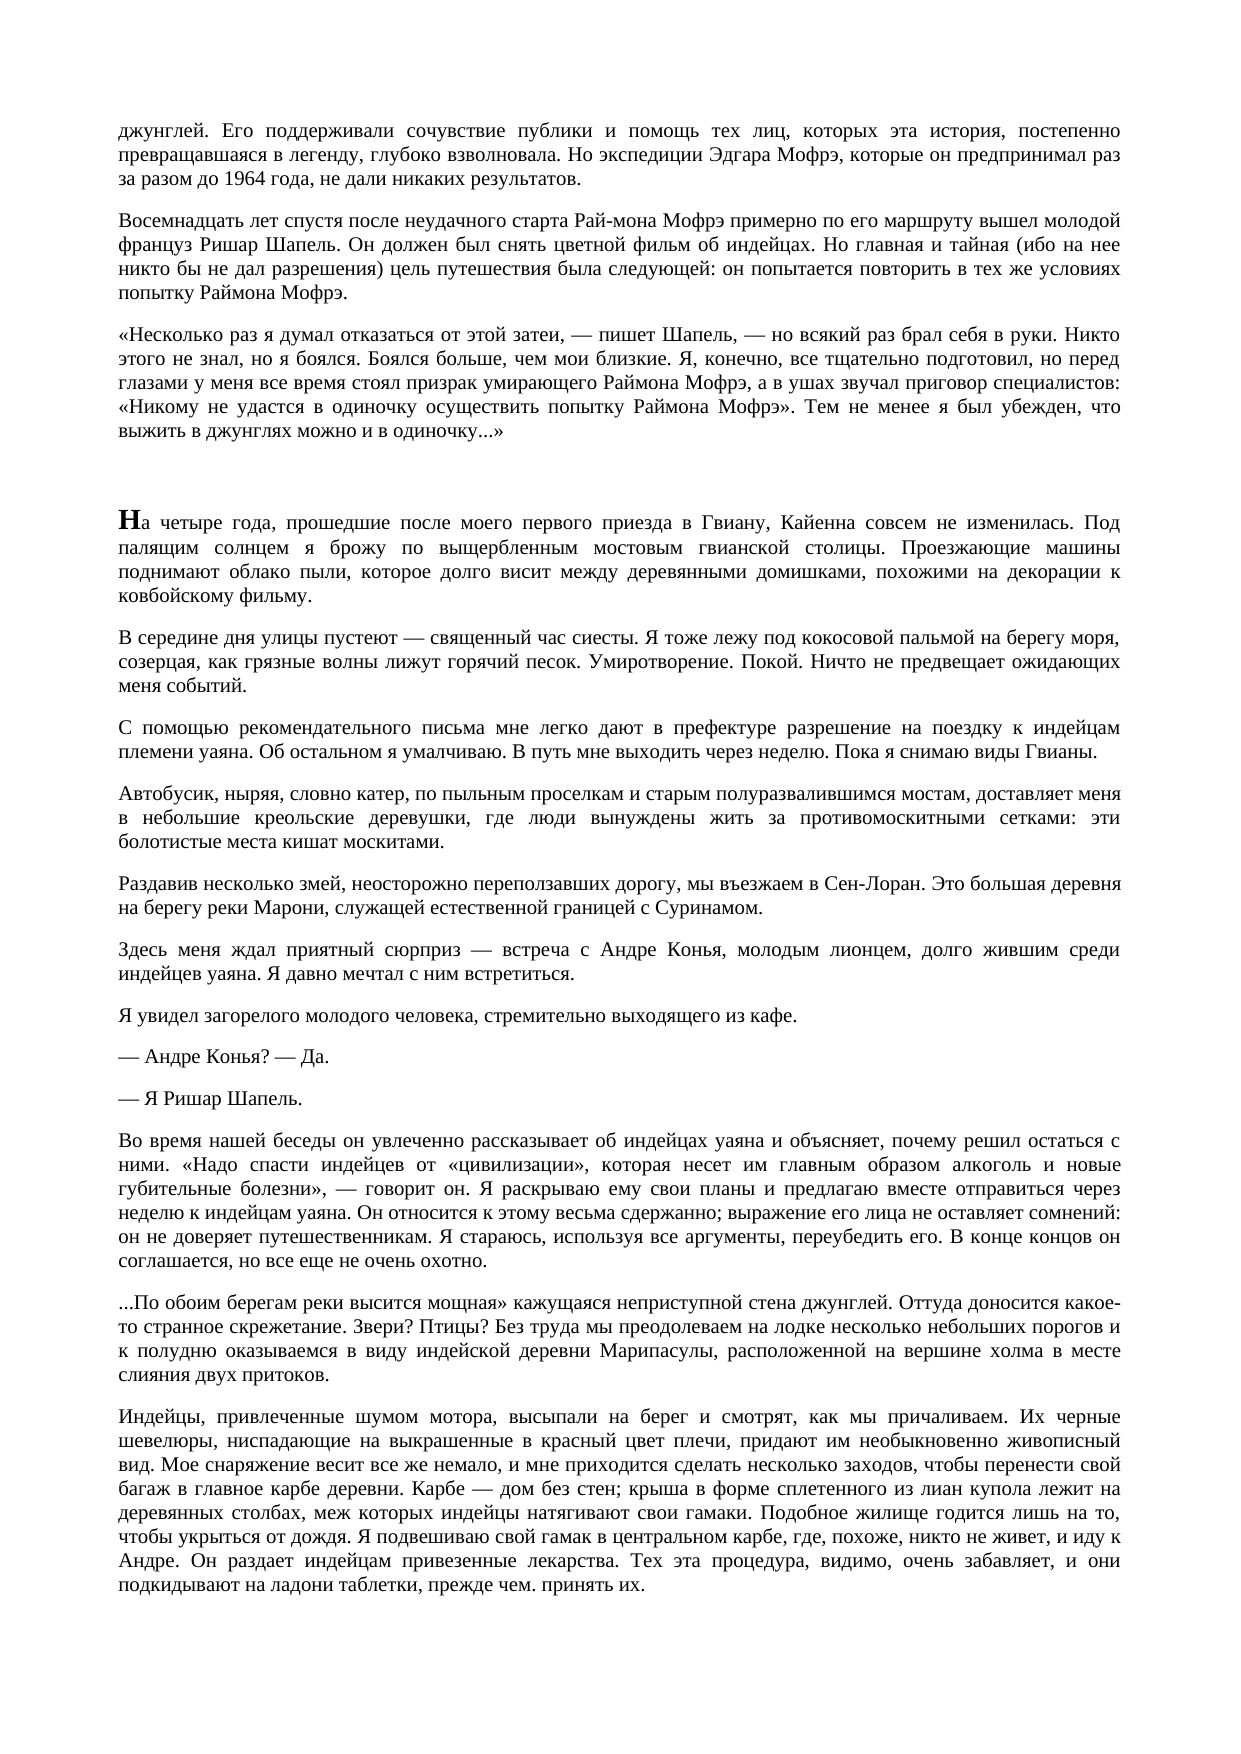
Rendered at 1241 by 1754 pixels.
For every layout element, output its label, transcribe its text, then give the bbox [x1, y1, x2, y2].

text джунглей. Его поддерживали сочувствие публики и помощь тех лиц, которых эта история, постепенно превращавшаяся в легенду, глубоко взволновала. Но экспедиции Эдгара Мофрэ, которые он предпринимал раз за разом до 1964 года, не дали никаких результатов. [118, 118, 1122, 190]
text В середине дня улицы пустеют — священный час сиесты. Я тоже лежу под кокосовой пальмой на берегу моря, созерцая, как грязные волны лижут горячий песок. Умиротворение. Покой. Ничто не предвещает ожидающих меня событий. [118, 625, 1122, 697]
text Восемнадцать лет спустя после неудачного старта Рай-мона Мофрэ примерно по его маршруту вышел молодой француз Ришар Шапель. Он должен был снять цветной фильм об индейцах. Но главная и тайная (ибо на нее никто бы не дал разрешения) цель путешествия была следующей: он попытается повторить в тех же условиях попытку Раймона Мофрэ. [118, 208, 1122, 304]
text — Я Ришар Шапель. [118, 1086, 1122, 1110]
text С помощью рекомендательного письма мне легко дают в префектуре разрешение на поездку к индейцам племени уаяна. Об остальном я умалчиваю. В путь мне выходить через неделю. Пока я снимаю виды Гвианы. [118, 715, 1122, 763]
text Во время нашей беседы он увлеченно рассказывает об индейцах уаяна и объясняет, почему решил остаться с ними. «Надо спасти индейцев от «цивилизации», которая несет им главным образом алкоголь и новые губительные болезни», — говорит он. Я раскрываю ему свои планы и предлагаю вместе отправиться через неделю к индейцам уаяна. Он относится к этому весьма сдержанно; выражение его лица не оставляет сомнений: он не доверяет путешественникам. Я стараюсь, используя все аргументы, переубедить его. В конце концов он соглашается, но все еще не очень охотно. [118, 1128, 1122, 1272]
text Здесь меня ждал приятный сюрприз — встреча с Андре Конья, молодым лионцем, долго жившим среди индейцев уаяна. Я давно мечтал с ним встретиться. [118, 937, 1122, 985]
text ...По обоим берегам реки высится мощная» кажущаяся неприступной стена джунглей. Оттуда доносится какое-то странное скрежетание. Звери? Птицы? Без труда мы преодолеваем на лодке несколько небольших порогов и к полудню оказываемся в виду индейской деревни Марипасулы, расположенной на вершине холма в месте слияния двух притоков. [118, 1290, 1122, 1386]
text «Несколько раз я думал отказаться от этой затеи, — пишет Шапель, — но всякий раз брал себя в руки. Никто этого не знал, но я боялся. Боялся больше, чем мои близкие. Я, конечно, все тщательно подготовил, но перед глазами у меня все время стоял призрак умирающего Раймона Мофрэ, а в ушах звучал приговор специалистов: «Никому не удастся в одиночку осуществить попытку Раймона Мофрэ». Тем не менее я был убежден, что выжить в джунглях можно и в одиночку...» [118, 322, 1122, 442]
text Раздавив несколько змей, неосторожно переползавших дорогу, мы въезжаем в Сен-Лоран. Это большая деревня на берегу реки Марони, служащей естественной границей с Суринамом. [118, 871, 1122, 919]
text — Андре Конья? — Да. [118, 1044, 1122, 1068]
text Я увидел загорелого молодого человека, стремительно выходящего из кафе. [118, 1002, 1122, 1027]
text На четыре года, прошедшие после моего первого приезда в Гвиану, Кайенна совсем не изменилась. Под палящим солнцем я брожу по выщербленным мостовым гвианской столицы. Проезжающие машины поднимают облако пыли, которое долго висит между деревянными домишками, похожими на декорации к ковбойскому фильму. [118, 502, 1122, 607]
text Индейцы, привлеченные шумом мотора, высыпали на берег и смотрят, как мы причаливаем. Их черные шевелюры, ниспадающие на выкрашенные в красный цвет плечи, придают им необыкновенно живописный вид. Мое снаряжение весит все же немало, и мне приходится сделать несколько заходов, чтобы перенести свой багаж в главное карбе деревни. Карбе — дом без стен; крыша в форме сплетенного из лиан купола лежит на деревянных столбах, меж которых индейцы натягивают свои гамаки. Подобное жилище годится лишь на то, чтобы укрыться от дождя. Я подвешиваю свой гамак в центральном карбе, где, похоже, никто не живет, и иду к Андре. Он раздает индейцам привезенные лекарства. Тех эта процедура, видимо, очень забавляет, и они подкидывают на ладони таблетки, прежде чем. принять их. [118, 1404, 1122, 1596]
text Автобусик, ныряя, словно катер, по пыльным проселкам и старым полуразвалившимся мостам, доставляет меня в небольшие креольские деревушки, где люди вынуждены жить за противомоскитными сетками: эти болотистые места кишат москитами. [118, 781, 1122, 853]
